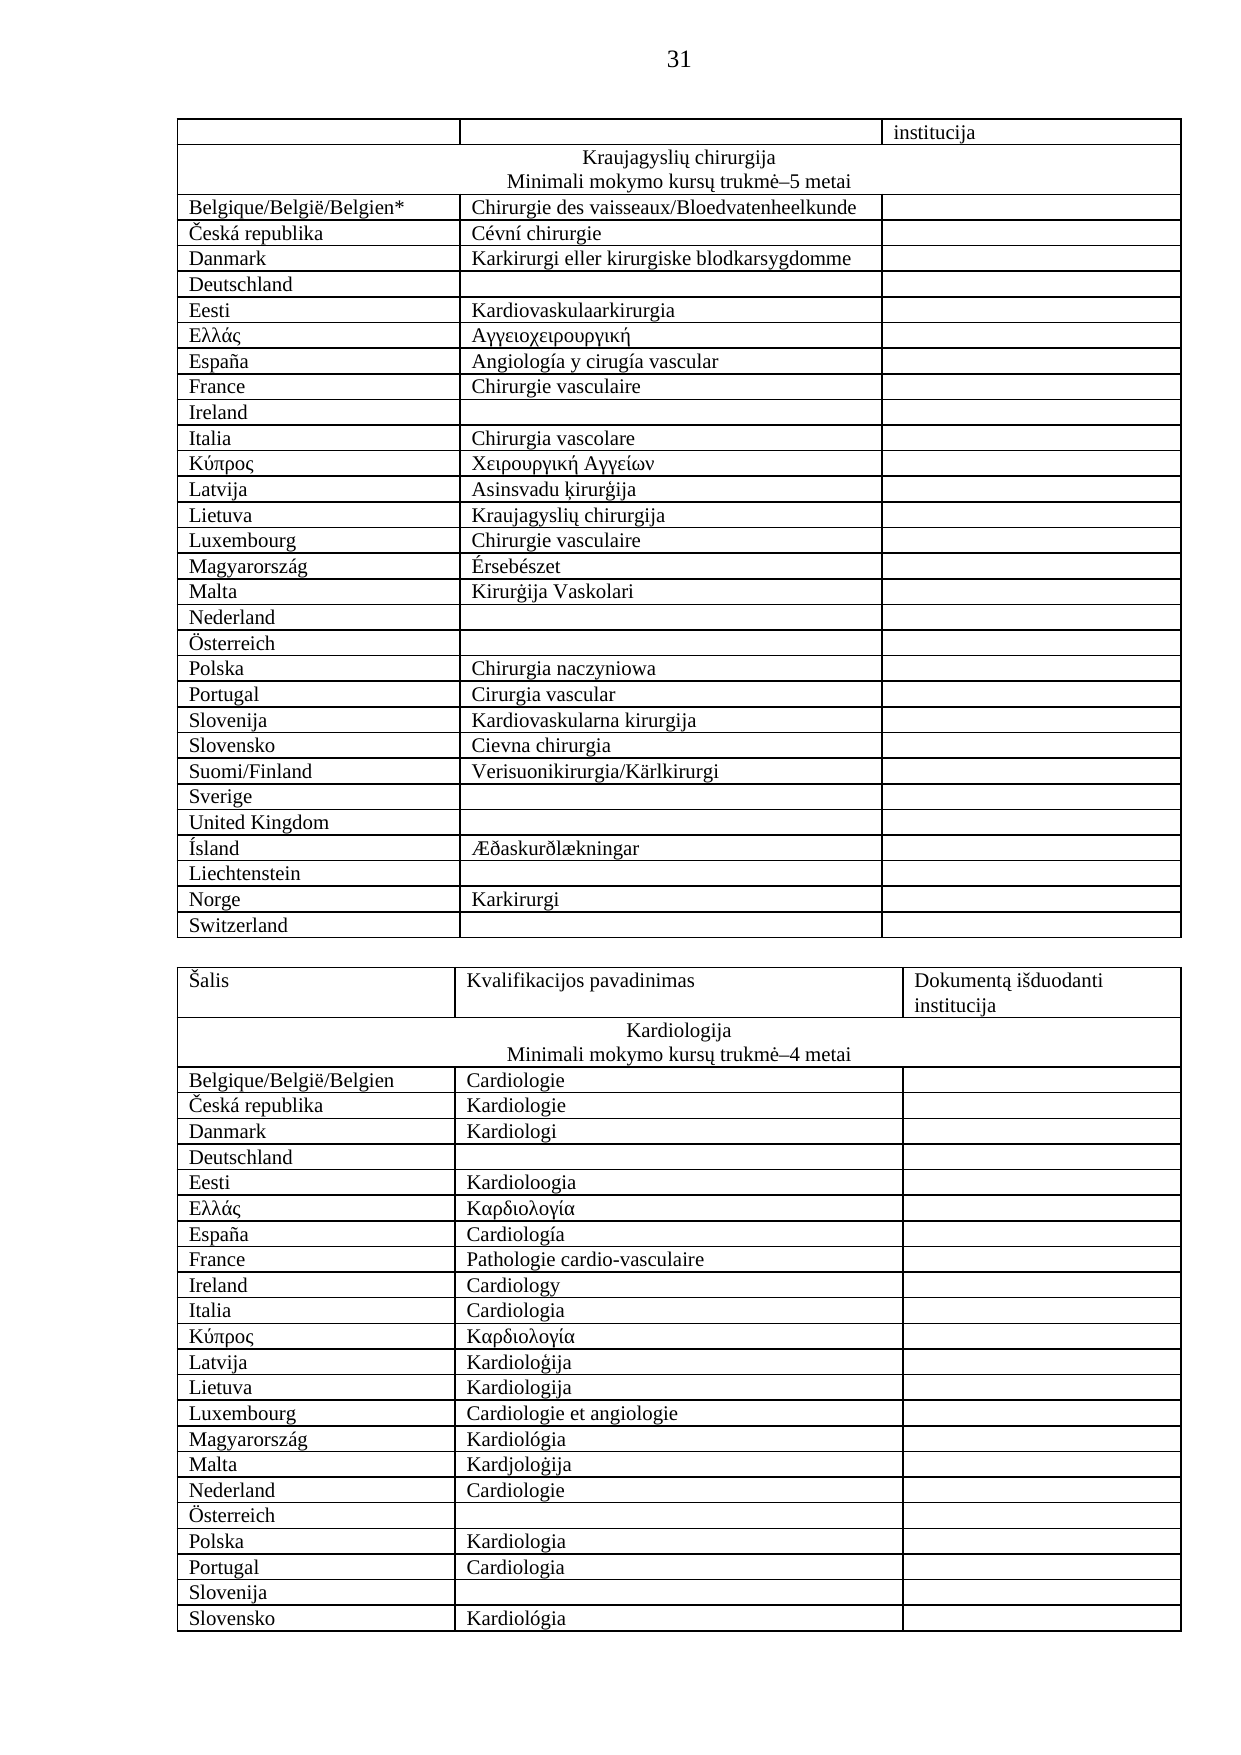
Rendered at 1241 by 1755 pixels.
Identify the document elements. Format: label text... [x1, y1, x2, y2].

table_cell [883, 887, 1180, 911]
table_cell Eesti [178, 1170, 454, 1194]
table_cell France [178, 1247, 454, 1271]
table_cell Belgique/België/Belgien [178, 1068, 454, 1092]
table_cell Ireland [178, 1273, 454, 1297]
table_header [178, 120, 459, 144]
table_cell [883, 451, 1180, 475]
table_cell Kardiológia [456, 1427, 902, 1451]
table_cell Chirurgie des vaisseaux/Bloedvatenheelkunde [461, 195, 881, 219]
table_cell Portugal [178, 682, 459, 706]
table_cell Kardiovaskulaarkirurgia [461, 298, 881, 322]
table_cell Slovensko [178, 733, 459, 757]
table_cell [883, 426, 1180, 450]
table_cell Sverige [178, 785, 459, 808]
table_cell Deutschland [178, 272, 459, 296]
table_header Kvalifikacijos pavadinimas [456, 968, 902, 1017]
table_cell Portugal [178, 1555, 454, 1579]
table_cell Magyarország [178, 1427, 454, 1451]
table_cell Chirurgia naczyniowa [461, 656, 881, 680]
table_cell [883, 759, 1180, 783]
table_cell Slovenija [178, 1580, 454, 1604]
table_cell [456, 1503, 902, 1527]
table_cell Αγγειoχειρoυργική [461, 323, 881, 347]
table_cell [883, 708, 1180, 732]
table_cell Ελλάς [178, 323, 459, 347]
table_cell Kardiovaskularna kirurgija [461, 708, 881, 732]
table_cell Kirurġija Vaskolari [461, 580, 881, 603]
table_cell [904, 1247, 1180, 1271]
table_cell Danmark [178, 246, 459, 270]
table_header Šalis [178, 968, 454, 1017]
table_cell [461, 810, 881, 834]
table_cell [883, 349, 1180, 373]
table_cell Österreich [178, 1503, 454, 1527]
table_cell Luxembourg [178, 528, 459, 552]
table_cell Belgique/België/Belgien* [178, 195, 459, 219]
table_cell Chirurgie vasculaire [461, 375, 881, 398]
table_cell Κύπρος [178, 1324, 454, 1348]
table_cell [883, 503, 1180, 527]
table_cell Angiología y cirugía vascular [461, 349, 881, 373]
table_cell Cardiology [456, 1273, 902, 1297]
table_cell [883, 733, 1180, 757]
table_cell [461, 631, 881, 655]
table_cell [904, 1580, 1180, 1604]
table_cell Χειρουργική Αγγείων [461, 451, 881, 475]
table_cell Luxembourg [178, 1401, 454, 1425]
table_cell [904, 1503, 1180, 1527]
table_cell [883, 528, 1180, 552]
table_cell Kraujagyslių chirurgija [461, 503, 881, 527]
table_cell Érsebészet [461, 554, 881, 578]
table_cell Malta [178, 1452, 454, 1476]
table_cell Magyarország [178, 554, 459, 578]
table_cell [883, 195, 1180, 219]
table_cell [904, 1555, 1180, 1579]
table_cell [904, 1606, 1180, 1630]
table_cell [904, 1427, 1180, 1451]
table_cell [904, 1529, 1180, 1553]
table_header institucija [883, 120, 1180, 144]
table_cell [904, 1145, 1180, 1169]
table_cell [904, 1452, 1180, 1476]
table_cell Καρδιολογία [456, 1324, 902, 1348]
table_cell [461, 400, 881, 424]
table_header Dokumentą išduodanti institucija [904, 968, 1180, 1017]
table_cell Ísland [178, 836, 459, 860]
table_cell Kardiologija Minimali mokymo kursų trukmė–4 metai [178, 1018, 1180, 1066]
table_cell Lietuva [178, 503, 459, 527]
table_cell Kardiologi [456, 1119, 902, 1143]
table_cell [904, 1478, 1180, 1502]
table_cell Danmark [178, 1119, 454, 1143]
table_cell Polska [178, 656, 459, 680]
table_cell Nederland [178, 605, 459, 629]
table_cell Καρδιoλoγία [456, 1196, 902, 1220]
table_cell [904, 1298, 1180, 1322]
table_cell France [178, 375, 459, 398]
table_cell [883, 221, 1180, 245]
table_cell Kardiologia [456, 1529, 902, 1553]
table_cell Slovensko [178, 1606, 454, 1630]
table_cell [904, 1068, 1180, 1092]
table_cell [883, 323, 1180, 347]
table_cell [904, 1222, 1180, 1246]
table_cell Kardjoloġija [456, 1452, 902, 1476]
table_cell [461, 272, 881, 296]
table_cell Italia [178, 1298, 454, 1322]
table_cell Chirurgia vascolare [461, 426, 881, 450]
table_cell Cardiologia [456, 1555, 902, 1579]
table_cell [883, 810, 1180, 834]
table_cell Asinsvadu ķirurģija [461, 477, 881, 501]
table_cell Lietuva [178, 1375, 454, 1399]
table_cell [883, 246, 1180, 270]
table_cell Κύπρος [178, 451, 459, 475]
table_cell [456, 1580, 902, 1604]
table_cell Česká republika [178, 221, 459, 245]
table_cell [904, 1401, 1180, 1425]
table_cell Cievna chirurgia [461, 733, 881, 757]
table_cell Kardiologie [456, 1093, 902, 1117]
table_cell [904, 1119, 1180, 1143]
table_cell Chirurgie vasculaire [461, 528, 881, 552]
table_cell [883, 682, 1180, 706]
table_cell [883, 913, 1180, 937]
table_cell Liechtenstein [178, 861, 459, 885]
table_cell Cardiologia [456, 1298, 902, 1322]
table_cell Kardioloogia [456, 1170, 902, 1194]
table_cell España [178, 1222, 454, 1246]
table_cell [904, 1093, 1180, 1117]
table_cell Österreich [178, 631, 459, 655]
table_cell [904, 1273, 1180, 1297]
table_cell [883, 656, 1180, 680]
table_cell España [178, 349, 459, 373]
table_cell [883, 272, 1180, 296]
table_cell Kardioloģija [456, 1350, 902, 1374]
table_cell Ireland [178, 400, 459, 424]
table_cell Switzerland [178, 913, 459, 937]
table_cell Karkirurgi [461, 887, 881, 911]
table_cell [883, 554, 1180, 578]
table_cell Verisuonikirurgia/Kärlkirurgi [461, 759, 881, 783]
table_cell Malta [178, 580, 459, 603]
table_header [461, 120, 881, 144]
table_cell Polska [178, 1529, 454, 1553]
table_cell Italia [178, 426, 459, 450]
table_cell [883, 400, 1180, 424]
table_cell Latvija [178, 1350, 454, 1374]
table_cell Karkirurgi eller kirurgiske blodkarsygdomme [461, 246, 881, 270]
table_cell Latvija [178, 477, 459, 501]
table_cell Cardiologie [456, 1068, 902, 1092]
table_cell Kardiológia [456, 1606, 902, 1630]
table_cell [883, 836, 1180, 860]
table_cell [461, 785, 881, 808]
table_cell [883, 298, 1180, 322]
table_cell [883, 580, 1180, 603]
table_cell [904, 1196, 1180, 1220]
table_cell Suomi/Finland [178, 759, 459, 783]
table_cell Norge [178, 887, 459, 911]
table_cell Kraujagyslių chirurgija Minimali mokymo kursų trukmė–5 metai [178, 145, 1180, 193]
table_cell United Kingdom [178, 810, 459, 834]
table_cell [904, 1350, 1180, 1374]
table_cell Æðaskurðlækningar [461, 836, 881, 860]
table_cell Kardiologija [456, 1375, 902, 1399]
table_cell Eesti [178, 298, 459, 322]
table_cell Slovenija [178, 708, 459, 732]
table_cell Cirurgia vascular [461, 682, 881, 706]
table_cell Česká republika [178, 1093, 454, 1117]
table_cell [461, 861, 881, 885]
table_cell Pathologie cardio-vasculaire [456, 1247, 902, 1271]
table_cell [904, 1324, 1180, 1348]
table_cell [456, 1145, 902, 1169]
table_cell [883, 785, 1180, 808]
table_cell [883, 861, 1180, 885]
table_cell Cardiologie [456, 1478, 902, 1502]
table_cell [883, 605, 1180, 629]
table_cell Cévní chirurgie [461, 221, 881, 245]
table_cell [883, 477, 1180, 501]
table_cell [883, 375, 1180, 398]
table_cell [883, 631, 1180, 655]
table_cell Nederland [178, 1478, 454, 1502]
table_cell [461, 605, 881, 629]
table_cell [461, 913, 881, 937]
table_cell [904, 1170, 1180, 1194]
table_cell Deutschland [178, 1145, 454, 1169]
table_cell Cardiologie et angiologie [456, 1401, 902, 1425]
table_cell [904, 1375, 1180, 1399]
table_cell Cardiología [456, 1222, 902, 1246]
table_cell Ελλάς [178, 1196, 454, 1220]
